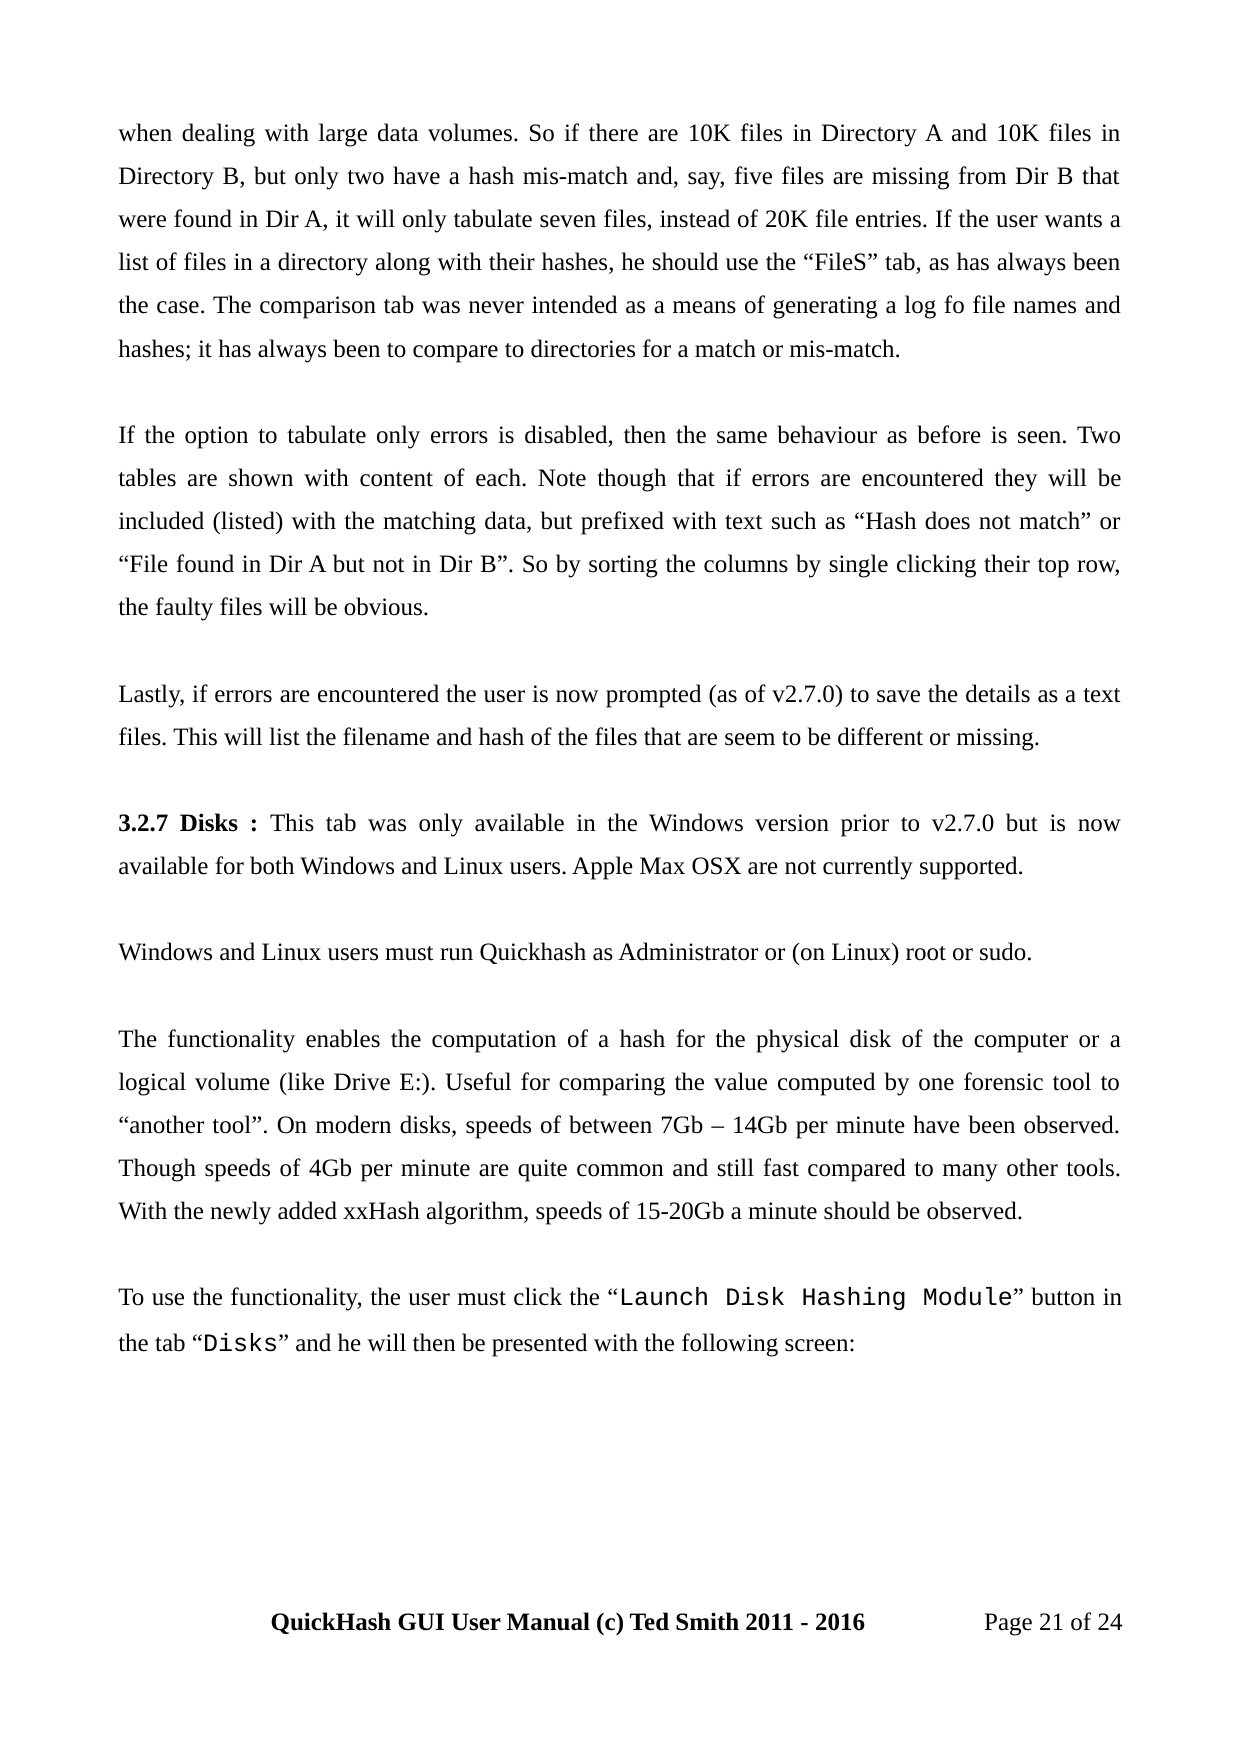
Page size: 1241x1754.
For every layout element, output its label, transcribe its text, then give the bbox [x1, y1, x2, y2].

text Windows and Linux users must run Quickhash as Administrator or (on Linux) root or sudo. [118, 937, 1122, 966]
text Lastly, if errors are encountered the user is now prompted (as of v2.7.0) to save the details as a text files. This will list the filename and hash of the files that are seem to be different or missing. [118, 679, 1122, 751]
text when dealing with large data volumes. So if there are 10K files in Directory A and 10K files in Directory B, but only two have a hash mis-match and, say, five files are missing from Dir B that were found in Dir A, it will only tabulate seven files, instead of 20K file entries. If the user wants a list of files in a directory along with their hashes, he should use the “FileS” tab, as has always been the case. The comparison tab was never intended as a means of generating a log fo file names and hashes; it has always been to compare to directories for a match or mis-match. [118, 118, 1122, 362]
text The functionality enables the computation of a hash for the physical disk of the computer or a logical volume (like Drive E:). Useful for comparing the value computed by one forensic tool to “another tool”. On modern disks, speeds of between 7Gb – 14Gb per minute have been observed. Though speeds of 4Gb per minute are quite common and still fast compared to many other tools. With the newly added xxHash algorithm, speeds of 15-20Gb a minute should be observed. [118, 1024, 1122, 1225]
text If the option to tabulate only errors is disabled, then the same behaviour as before is seen. Two tables are shown with content of each. Note though that if errors are encountered they will be included (listed) with the matching data, but prefixed with text such as “Hash does not match” or “File found in Dir A but not in Dir B”. So by sorting the columns by single clicking their top row, the faulty files will be obvious. [118, 420, 1122, 621]
text To use the functionality, the user must click the “Launch Disk Hashing Module” button in the tab “Disks” and he will then be presented with the following screen: [118, 1282, 1122, 1358]
text 3.2.7 Disks : This tab was only available in the Windows version prior to v2.7.0 but is now available for both Windows and Linux users. Apple Max OSX are not currently supported. [118, 808, 1122, 880]
